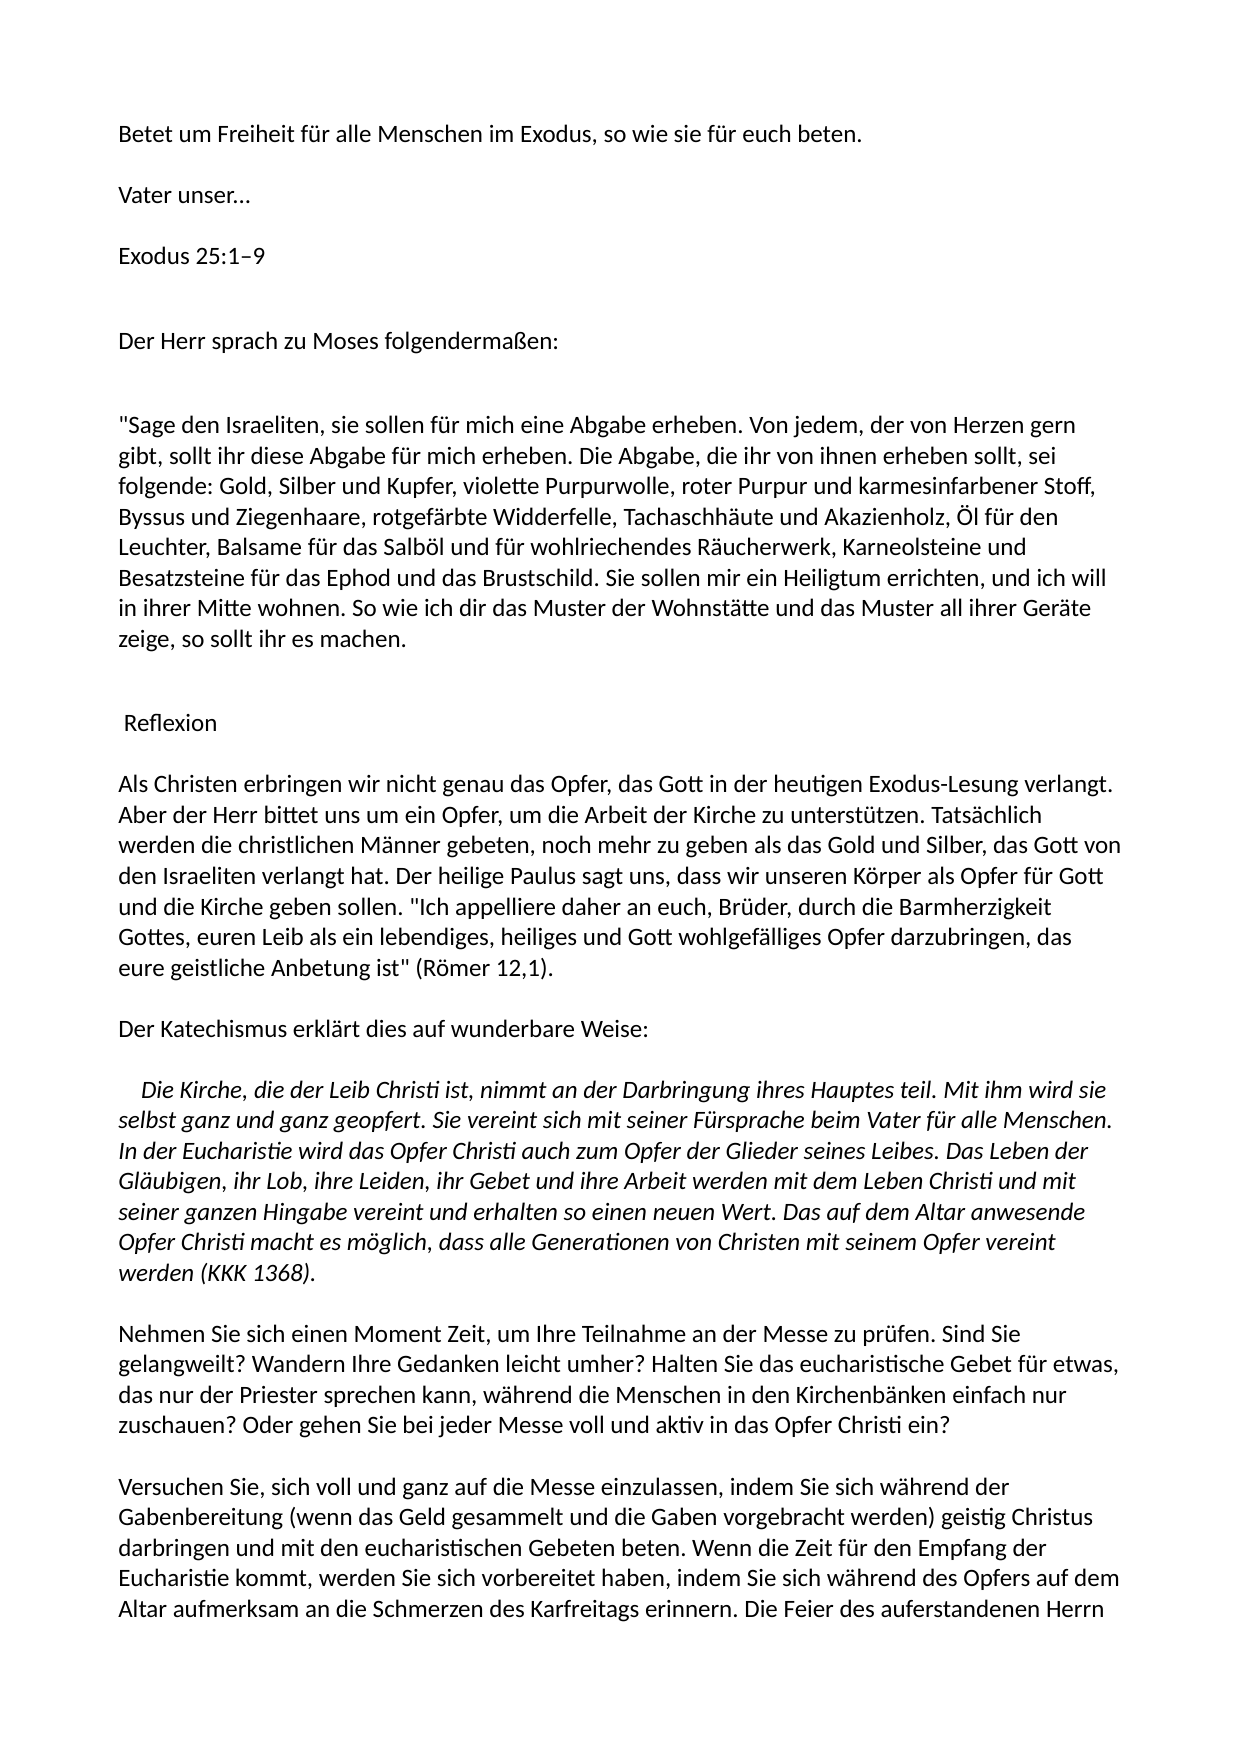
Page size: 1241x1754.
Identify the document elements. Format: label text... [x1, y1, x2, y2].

text Betet um Freiheit für alle Menschen im Exodus, so wie sie für euch beten. Vater unser... Exodus 25:1–9 [118, 118, 1122, 271]
text Der Herr sprach zu Moses folgendermaßen: [118, 325, 1122, 355]
text Reflexion Als Christen erbringen wir nicht genau das Opfer, das Gott in der heutigen Exodus-Lesung verlangt. Aber der Herr bittet uns um ein Opfer, um die Arbeit der Kirche zu unterstützen. Tatsächlich werden die christlichen Männer gebeten, noch mehr zu geben als das Gold und Silber, das Gott von den Israeliten verlangt hat. Der heilige Paulus sagt uns, dass wir unseren Körper als Opfer für Gott und die Kirche geben sollen. "Ich appelliere daher an euch, Brüder, durch die Barmherzigkeit Gottes, euren Leib als ein lebendiges, heiliges und Gott wohlgefälliges Opfer darzubringen, das eure geistliche Anbetung ist" (Römer 12,1). Der Katechismus erklärt dies auf wunderbare Weise: Die Kirche, die der Leib Christi ist, nimmt an der Darbringung ihres Hauptes teil. Mit ihm wird sie selbst ganz und ganz geopfert. Sie vereint sich mit seiner Fürsprache beim Vater für alle Menschen. In der Eucharistie wird das Opfer Christi auch zum Opfer der Glieder seines Leibes. Das Leben der Gläubigen, ihr Lob, ihre Leiden, ihr Gebet und ihre Arbeit werden mit dem Leben Christi und mit seiner ganzen Hingabe vereint und erhalten so einen neuen Wert. Das auf dem Altar anwesende Opfer Christi macht es möglich, dass alle Generationen von Christen mit seinem Opfer vereint werden (KKK 1368). Nehmen Sie sich einen Moment Zeit, um Ihre Teilnahme an der Messe zu prüfen. Sind Sie gelangweilt? Wandern Ihre Gedanken leicht umher? Halten Sie das eucharistische Gebet für etwas, das nur der Priester sprechen kann, während die Menschen in den Kirchenbänken einfach nur zuschauen? Oder gehen Sie bei jeder Messe voll und aktiv in das Opfer Christi ein? Versuchen Sie, sich voll und ganz auf die Messe einzulassen, indem Sie sich während der Gabenbereitung (wenn das Geld gesammelt und die Gaben vorgebracht werden) geistig Christus darbringen und mit den eucharistischen Gebeten beten. Wenn die Zeit für den Empfang der Eucharistie kommt, werden Sie sich vorbereitet haben, indem Sie sich während des Opfers auf dem Altar aufmerksam an die Schmerzen des Karfreitags erinnern. Die Feier des auferstandenen Herrn [118, 708, 1122, 1623]
text "Sage den Israeliten, sie sollen für mich eine Abgabe erheben. Von jedem, der von Herzen gern gibt, sollt ihr diese Abgabe für mich erheben. Die Abgabe, die ihr von ihnen erheben sollt, sei folgende: Gold, Silber und Kupfer, violette Purpurwolle, roter Purpur und karmesinfarbener Stoff, Byssus und Ziegenhaare, rotgefärbte Widderfelle, Tachaschhäute und Akazienholz, Öl für den Leuchter, Balsame für das Salböl und für wohlriechendes Räucherwerk, Karneolsteine und Besatzsteine für das Ephod und das Brustschild. Sie sollen mir ein Heiligtum errichten, und ich will in ihrer Mitte wohnen. So wie ich dir das Muster der Wohnstätte und das Muster all ihrer Geräte zeige, so sollt ihr es machen. [118, 409, 1122, 653]
